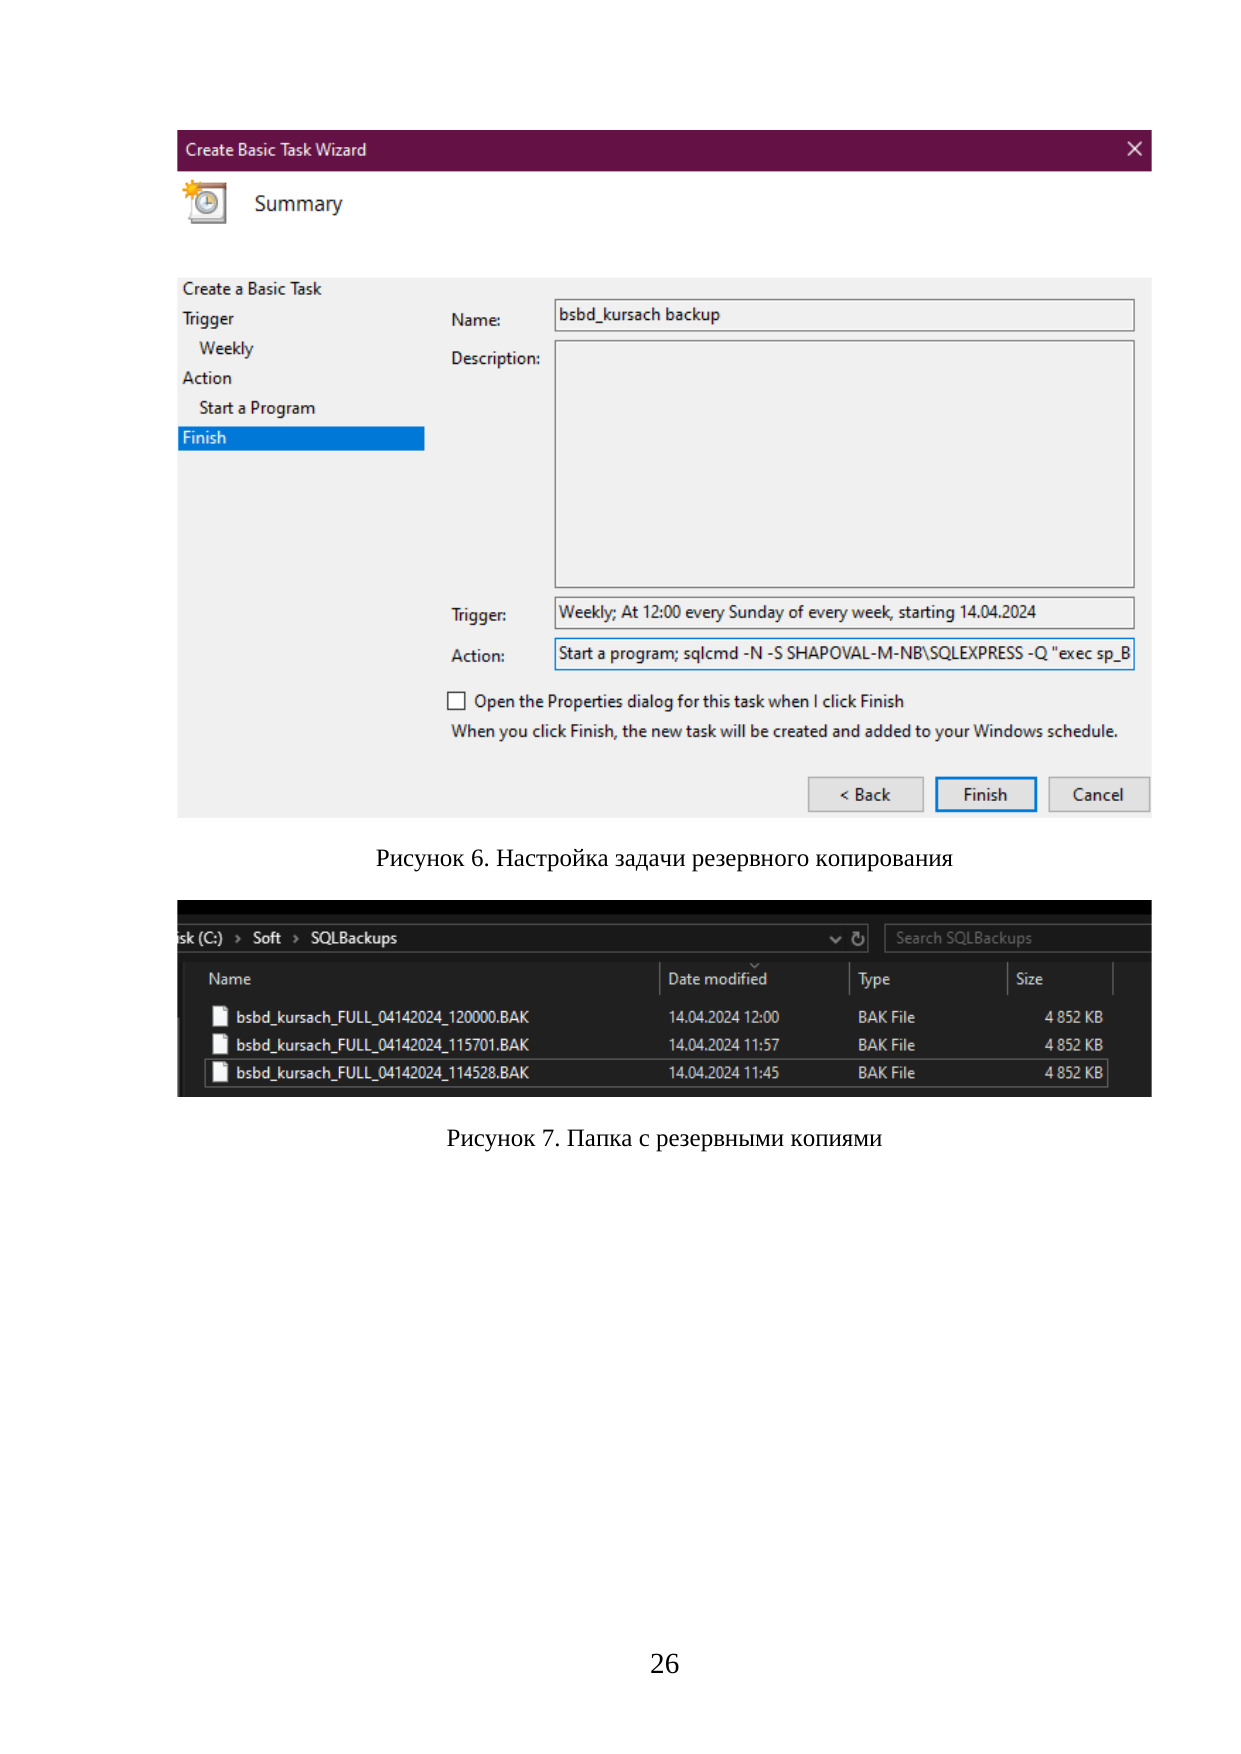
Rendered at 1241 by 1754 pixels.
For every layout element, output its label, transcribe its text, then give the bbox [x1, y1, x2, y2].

picture [177, 900, 1152, 1097]
picture [177, 130, 1152, 818]
text Рисунок 7. Папка с резервными копиями [177, 1097, 1152, 1152]
text Рисунок 6. Настройка задачи резервного копирования [177, 818, 1152, 872]
